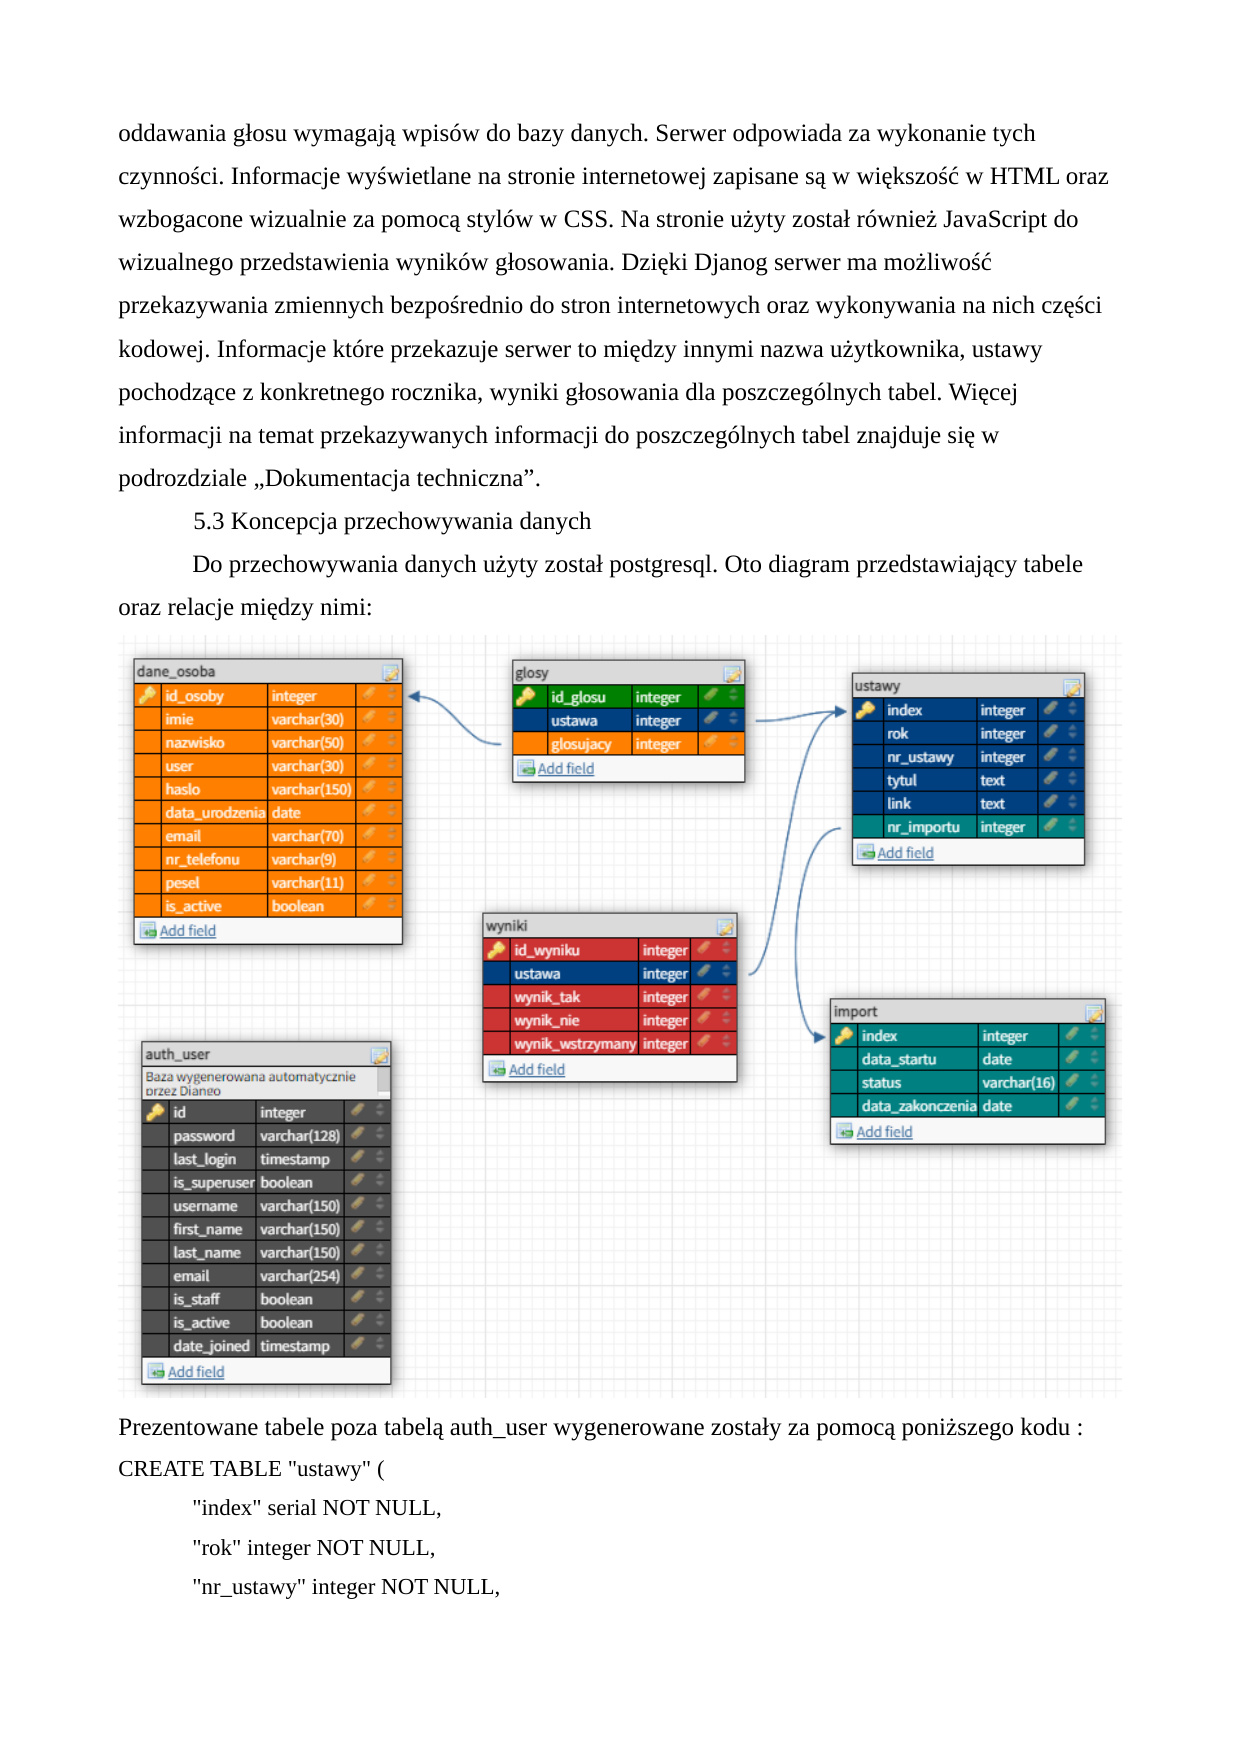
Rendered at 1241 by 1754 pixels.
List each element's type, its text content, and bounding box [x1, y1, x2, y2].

text Do przechowywania danych użyty został postgresql. Oto diagram przedstawiający tabele oraz relacje między nimi: [118, 549, 1122, 621]
text "index" serial NOT NULL, [118, 1494, 1122, 1521]
text oddawania głosu wymagają wpisów do bazy danych. Serwer odpowiada za wykonanie tych czynności. Informacje wyświetlane na stronie internetowej zapisane są w większość w HTML oraz wzbogacone wizualnie za pomocą stylów w CSS. Na stronie użyty został również JavaScript do wizualnego przedstawienia wyników głosowania. Dzięki Djanog serwer ma możliwość przekazywania zmiennych bezpośrednio do stron internetowych oraz wykonywania na nich części kodowej. Informacje które przekazuje serwer to między innymi nazwa użytkownika, ustawy pochodzące z konkretnego rocznika, wyniki głosowania dla poszczególnych tabel. Więcej informacji na temat przekazywanych informacji do poszczególnych tabel znajduje się w podrozdziale „Dokumentacja techniczna”. [118, 118, 1122, 492]
picture [118, 635, 1123, 1398]
text CREATE TABLE "ustawy" ( [118, 1455, 1122, 1481]
text Prezentowane tabele poza tabelą auth_user wygenerowane zostały za pomocą poniższego kodu : [118, 1398, 1122, 1440]
text "rok" integer NOT NULL, [118, 1534, 1122, 1560]
text "nr_ustawy" integer NOT NULL, [118, 1573, 1122, 1599]
list Koncepcja przechowywania danych [193, 506, 1122, 535]
